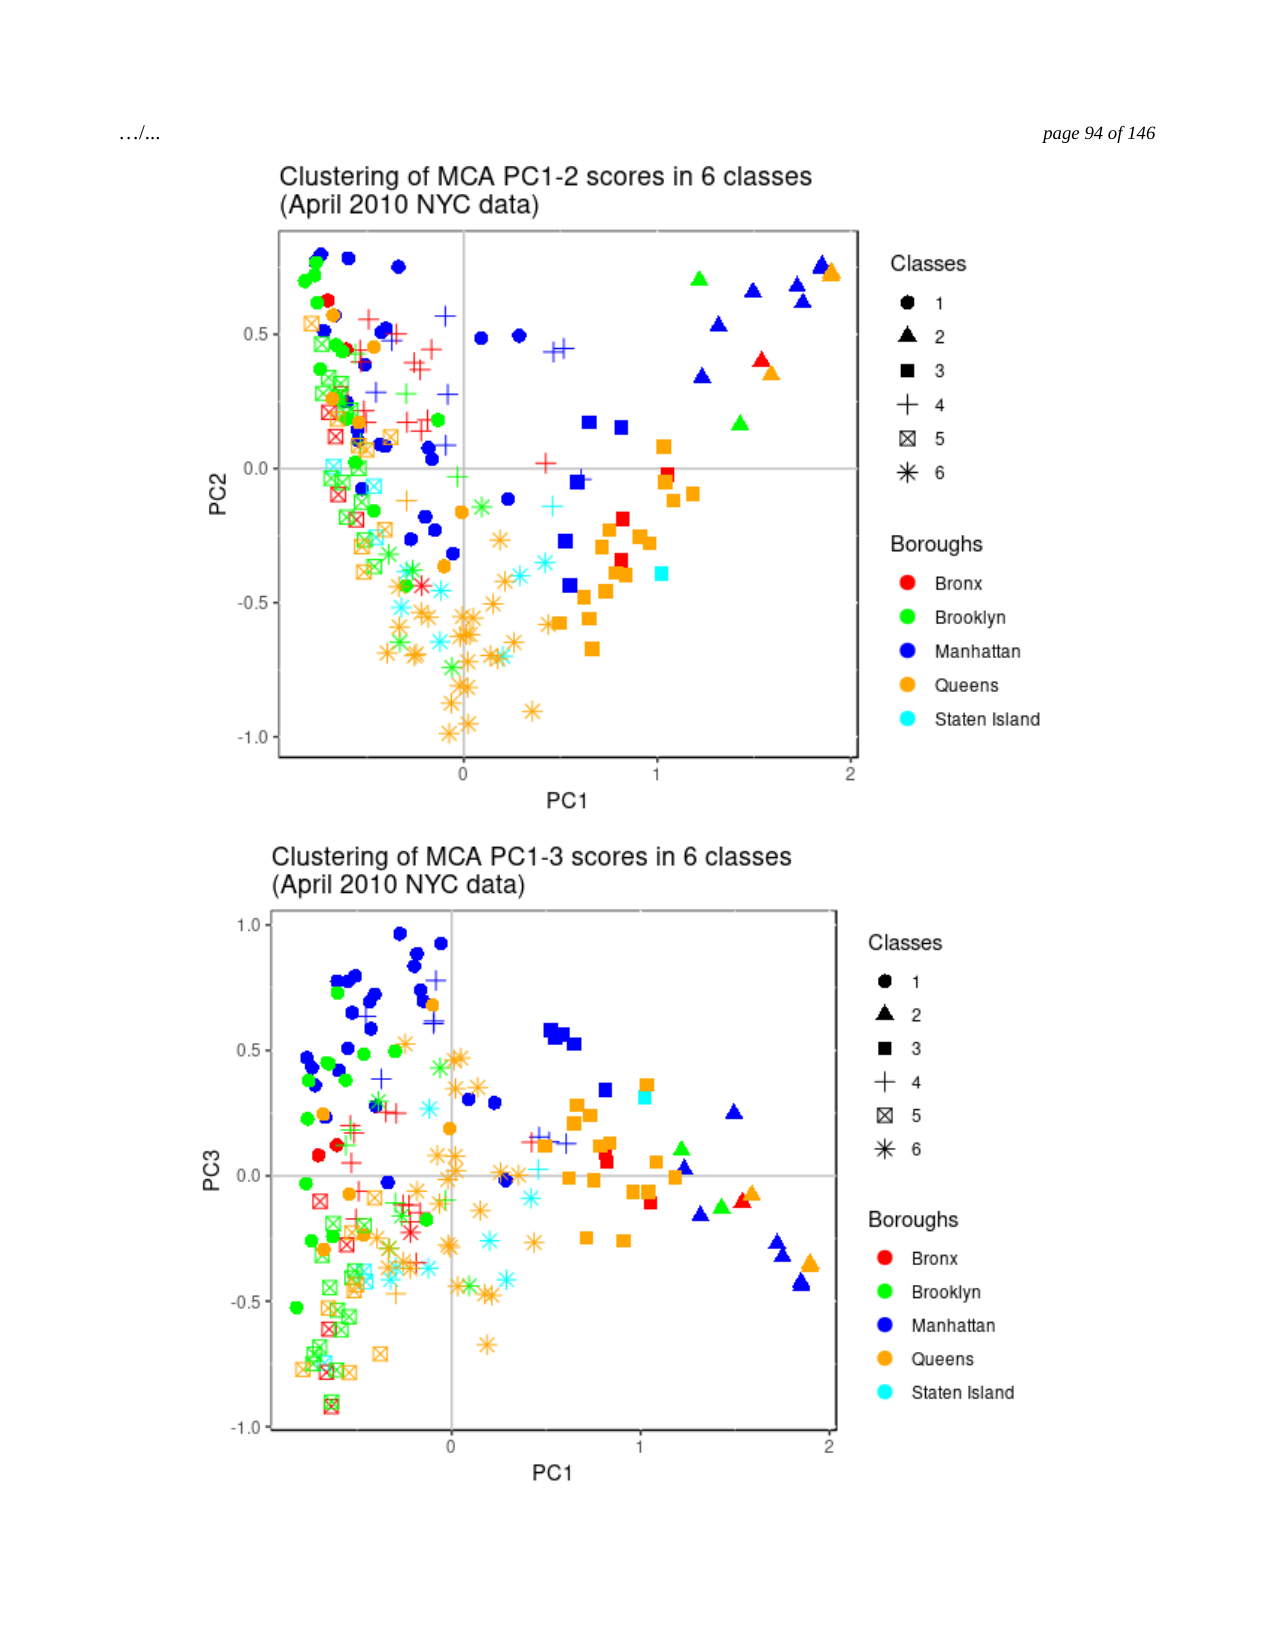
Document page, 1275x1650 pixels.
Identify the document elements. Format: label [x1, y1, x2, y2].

picture [202, 162, 1055, 813]
picture [196, 841, 1024, 1488]
